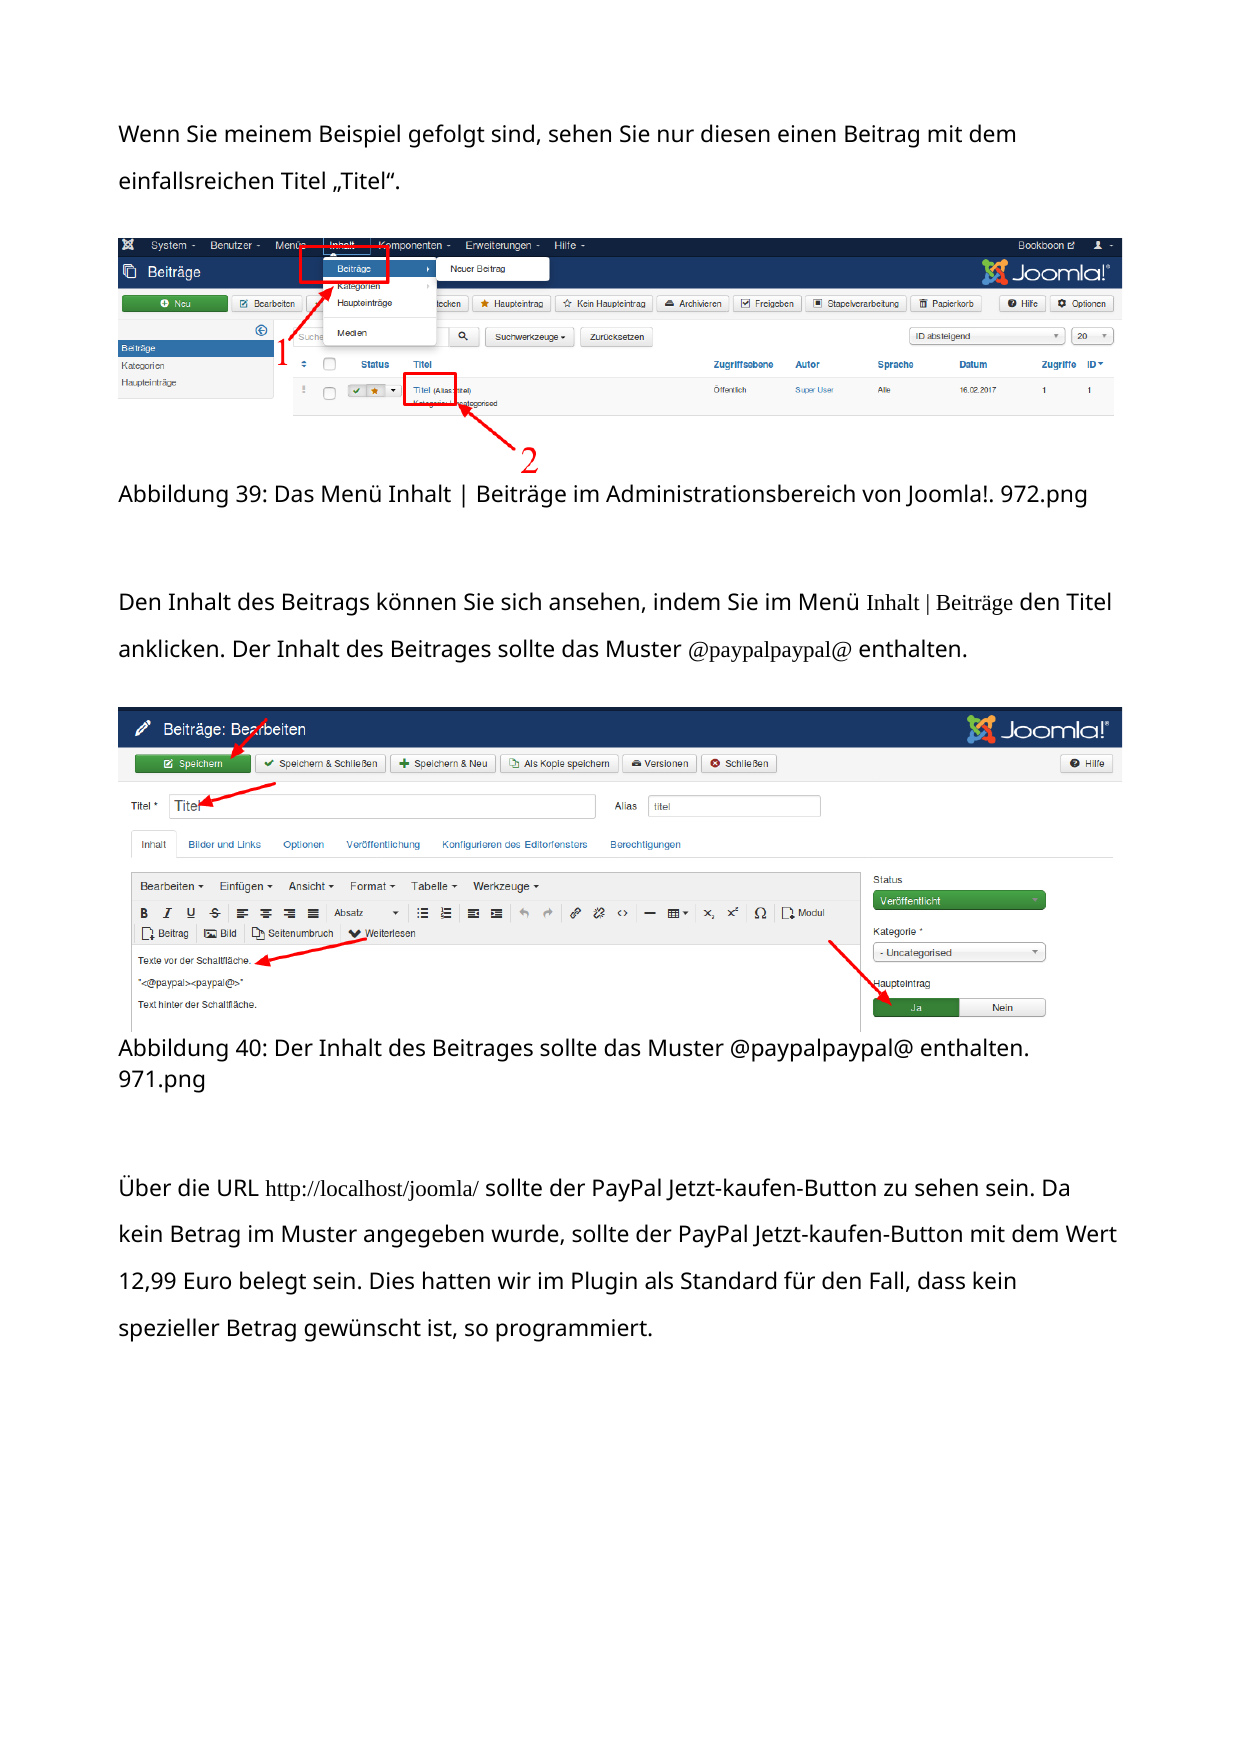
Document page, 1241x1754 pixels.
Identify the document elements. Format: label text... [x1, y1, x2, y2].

text Über die URL http://localhost/joomla/ sollte der PayPal Jetzt-kaufen-Button zu sehen sein. Da kein Betrag im Muster angegeben wurde, sollte der PayPal Jetzt-kaufen-Button mit dem Wert 12,99 Euro belegt sein. Dies hatten wir im Plugin als Standard für den Fall, dass kein spezieller Betrag gewünscht ist, so programmiert. [118, 1171, 1122, 1343]
picture [118, 707, 1123, 1032]
text Wenn Sie meinem Beispiel gefolgt sind, sehen Sie nur diesen einen Beitrag mit dem einfallsreichen Titel „Titel“. [118, 118, 1122, 196]
text Abbildung 39: Das Menü Inhalt | Beiträge im Administrationsbereich von Joomla!. 972.png [118, 478, 1122, 509]
picture [118, 238, 1123, 478]
text Abbildung 40: Der Inhalt des Beitrages sollte das Muster @paypalpaypal@ enthalten. 971.png [118, 1032, 1122, 1094]
text Den Inhalt des Beitrags können Sie sich ansehen, indem Sie im Menü Inhalt | Beiträge den Titel anklicken. Der Inhalt des Beitrages sollte das Muster @paypalpaypal@ enthalten. [118, 586, 1122, 664]
